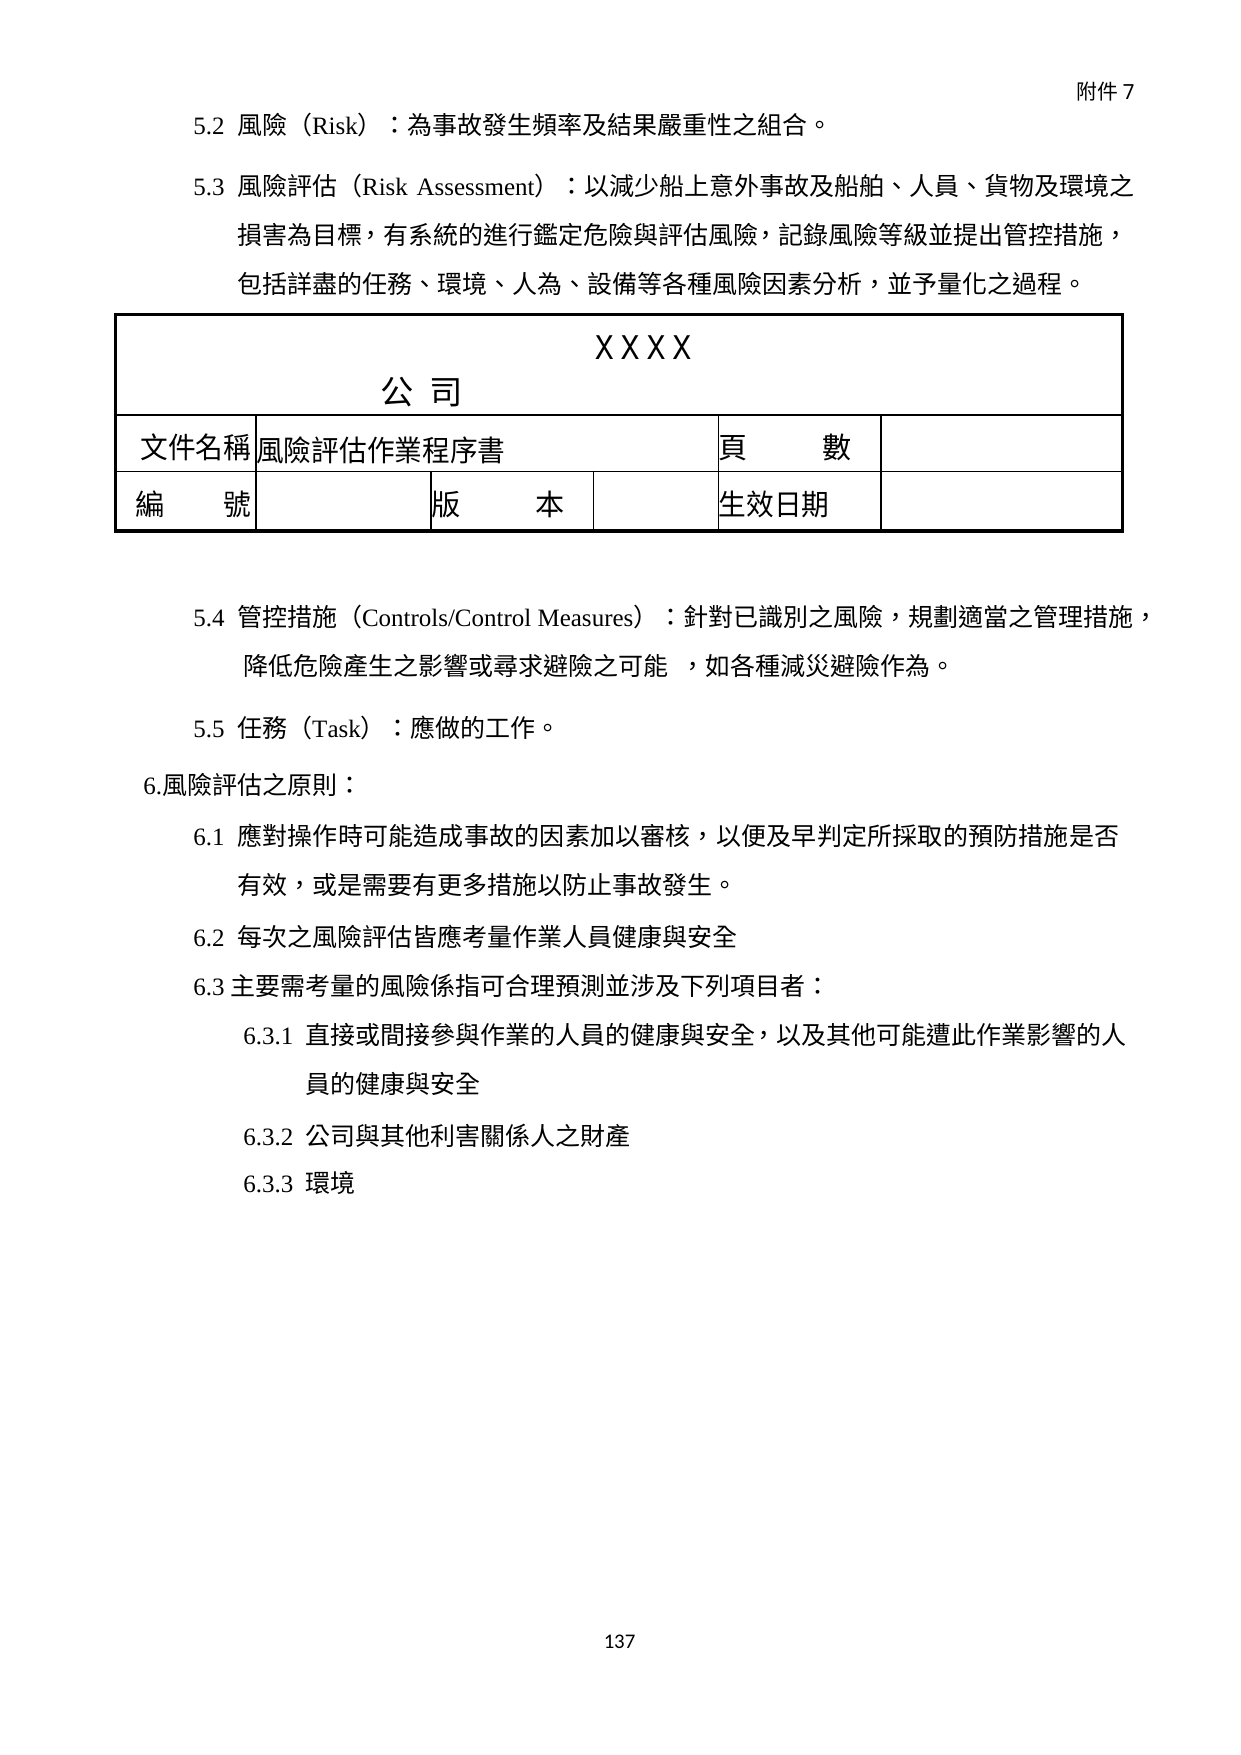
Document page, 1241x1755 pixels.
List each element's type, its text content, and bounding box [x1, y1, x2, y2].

table_cell 頁 數 [719, 416, 880, 471]
text 6.3.3 環境 [243, 1165, 1134, 1199]
table_cell 版 本 [432, 472, 593, 529]
table_cell 文件名稱 [117, 416, 255, 471]
text 6.3.2 公司與其他利害關係人之財產 [243, 1116, 1134, 1153]
table_cell [257, 472, 430, 529]
text 6.風險評估之原則： [143, 765, 1134, 802]
text 5.5 任務（Task）：應做的工作。 [193, 708, 1134, 744]
text 6.3.1 直接或間接參與作業的人員的健康與安全，以及其他可能遭此作業影響的人 員的健康與安全 [243, 1015, 1134, 1100]
table_cell 風險評估作業程序書 [257, 416, 718, 471]
table_cell 生效日期 [719, 472, 880, 529]
text 5.3 風險評估（Risk Assessment）：以減少船上意外事故及船舶、人員、貨物及環境之 損害為目標，有系統的進行鑑定危險與評估風險，記錄風險等級並提出管控措施，包括詳盡的任務、環境、人為、設備等各種風險因素分析，並予量化之過程。 [193, 167, 1134, 301]
table_cell [882, 472, 1121, 529]
text 6.1 應對操作時可能造成事故的因素加以審核，以便及早判定所採取的預防措施是否 有效，或是需要有更多措施以防止事故發生。 [193, 816, 1134, 901]
text 6.2 每次之風險評估皆應考量作業人員健康與安全 [193, 917, 1134, 954]
text 6.3 主要需考量的風險係指可合理預測並涉及下列項目者： [193, 966, 1134, 1003]
text 5.4 管控措施（Controls/Control Measures）：針對已識別之風險，規劃適當之管理措施，降低危險產生之影響或尋求避險之可能 ，如各種減災避險作為。 [193, 597, 1134, 682]
text 5.2 風險（Risk）：為事故發生頻率及結果嚴重性之組合。 [193, 105, 1134, 142]
table_cell [882, 416, 1121, 471]
table_header XXXX 公 司 [117, 316, 1121, 414]
table_cell [594, 472, 718, 529]
table_cell 編 號 [117, 472, 255, 529]
